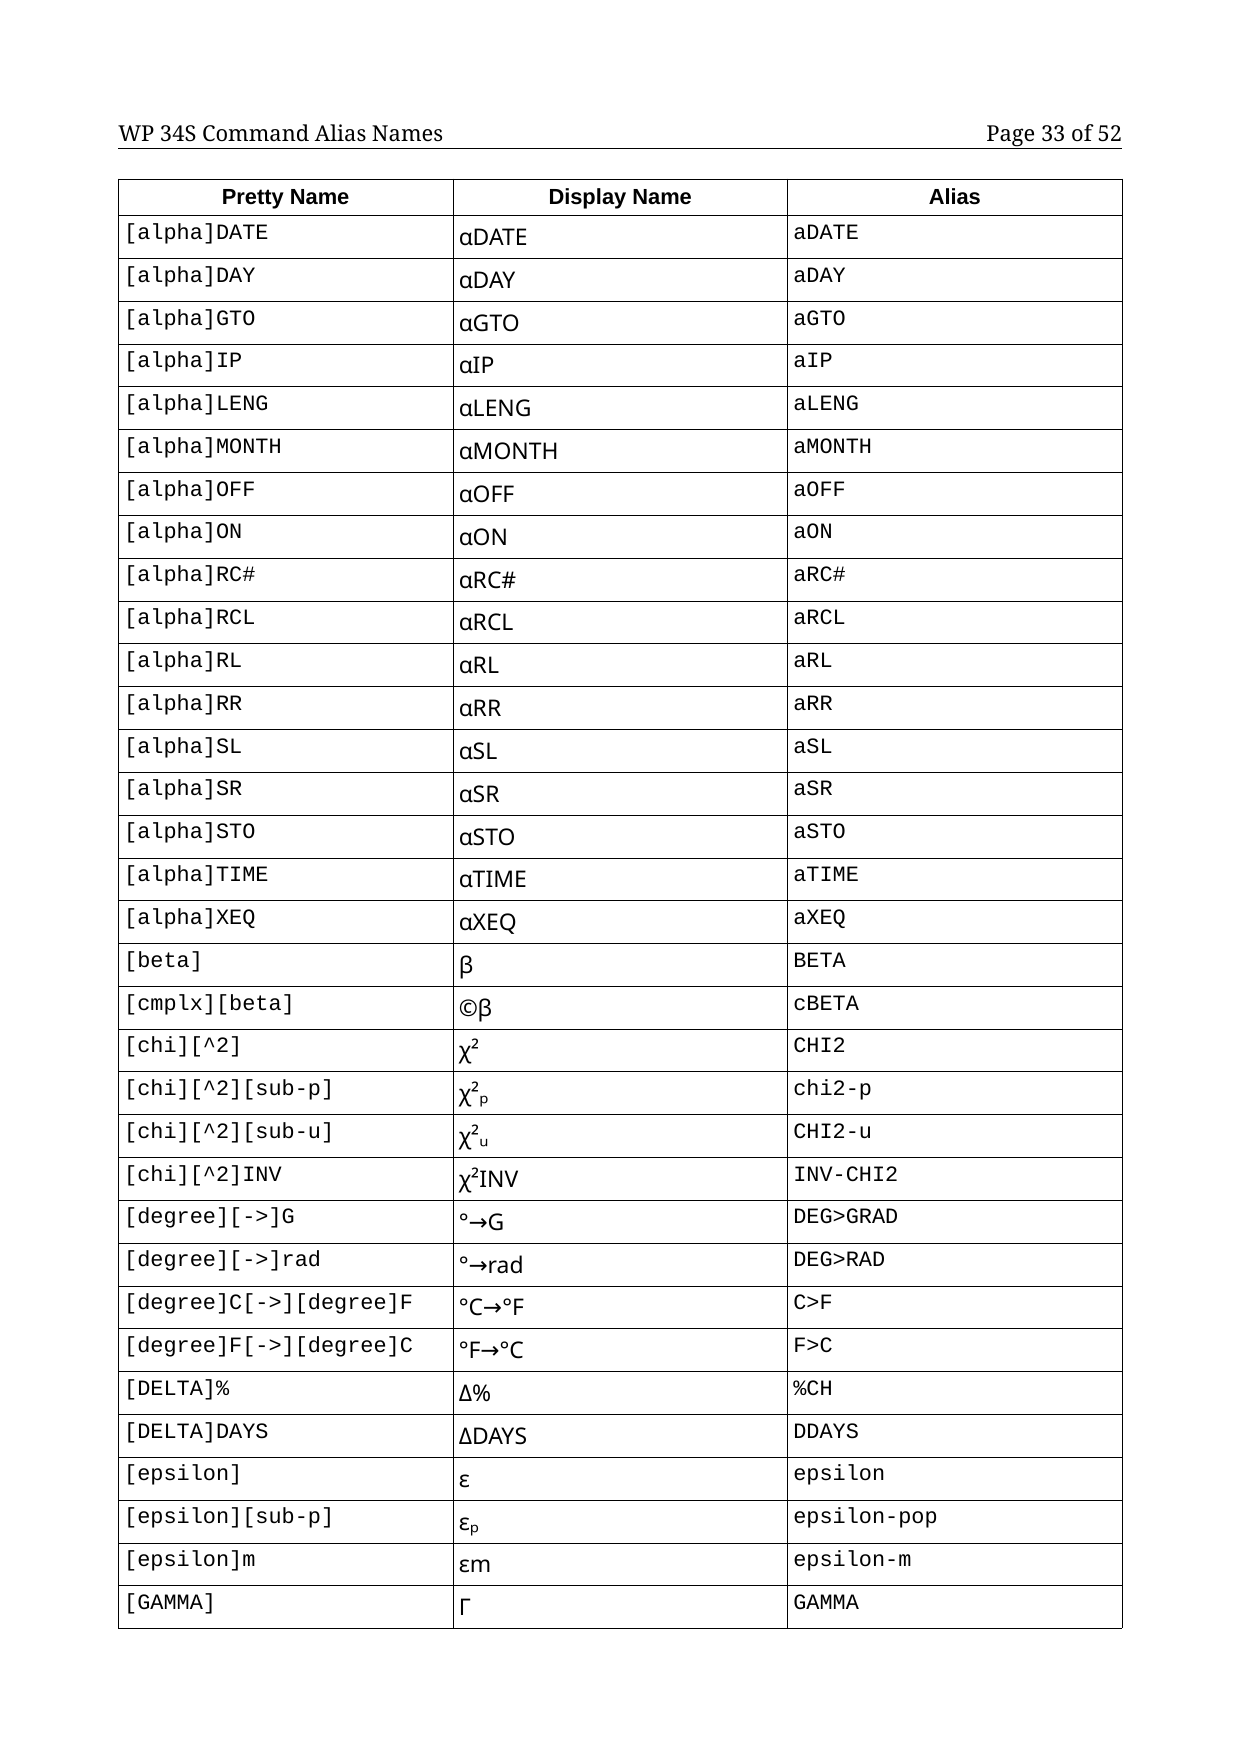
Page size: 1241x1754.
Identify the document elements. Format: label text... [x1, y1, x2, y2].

table_cell aMONTH [788, 430, 1122, 472]
table_cell χ²ₚ [454, 1072, 787, 1114]
table_cell [chi][^2][sub-u] [119, 1115, 453, 1157]
table_cell [chi][^2]INV [119, 1158, 453, 1200]
table_cell [degree]F[->][degree]C [119, 1329, 453, 1371]
table_cell C>F [788, 1287, 1122, 1328]
table_cell aRCL [788, 602, 1122, 643]
table_cell αLENG [454, 387, 787, 429]
table_cell DDAYS [788, 1415, 1122, 1457]
table_cell aRC# [788, 559, 1122, 601]
table_cell aTIME [788, 859, 1122, 900]
table_cell αRL [454, 644, 787, 686]
table_cell [cmplx][beta] [119, 987, 453, 1029]
table_cell [alpha]ON [119, 516, 453, 558]
table_cell ΔDAYS [454, 1415, 787, 1457]
table_cell αRR [454, 687, 787, 729]
table_cell αMONTH [454, 430, 787, 472]
table_header Display Name [454, 180, 787, 215]
table_cell χ² [454, 1030, 787, 1071]
table_cell epsilon [788, 1458, 1122, 1499]
table_cell [alpha]STO [119, 816, 453, 857]
table_cell αDATE [454, 216, 787, 258]
table_cell [alpha]XEQ [119, 901, 453, 943]
table_cell αIP [454, 345, 787, 386]
table_cell cBETA [788, 987, 1122, 1029]
table_cell [degree][->]G [119, 1201, 453, 1243]
table_cell epsilon-m [788, 1544, 1122, 1585]
table_cell aON [788, 516, 1122, 558]
table_cell [alpha]RCL [119, 602, 453, 643]
table_cell aLENG [788, 387, 1122, 429]
table_cell DEG>RAD [788, 1244, 1122, 1286]
table_cell αON [454, 516, 787, 558]
table_cell [epsilon][sub-p] [119, 1501, 453, 1542]
table_cell χ²INV [454, 1158, 787, 1200]
table_cell χ²ᵤ [454, 1115, 787, 1157]
table_cell aIP [788, 345, 1122, 386]
table_cell αRC# [454, 559, 787, 601]
table_cell αGTO [454, 302, 787, 344]
table_cell [chi][^2] [119, 1030, 453, 1071]
table_cell [alpha]DATE [119, 216, 453, 258]
table_cell [alpha]RC# [119, 559, 453, 601]
table_cell aSR [788, 773, 1122, 814]
table_cell aDAY [788, 259, 1122, 301]
table_cell epsilon-pop [788, 1501, 1122, 1542]
table_cell [degree][->]rad [119, 1244, 453, 1286]
table_cell ε [454, 1458, 787, 1499]
table_cell αSL [454, 730, 787, 772]
table_cell [alpha]GTO [119, 302, 453, 344]
table_cell εₚ [454, 1501, 787, 1542]
table_cell DEG>GRAD [788, 1201, 1122, 1243]
table_cell aRR [788, 687, 1122, 729]
table_cell [alpha]IP [119, 345, 453, 386]
table_cell aDATE [788, 216, 1122, 258]
table_cell [DELTA]% [119, 1372, 453, 1414]
table_cell αXEQ [454, 901, 787, 943]
table_cell [alpha]SL [119, 730, 453, 772]
table_cell β [454, 944, 787, 986]
table_cell αSTO [454, 816, 787, 857]
table_cell %CH [788, 1372, 1122, 1414]
table_cell BETA [788, 944, 1122, 986]
table_cell αSR [454, 773, 787, 814]
table_cell εm [454, 1544, 787, 1585]
table_cell [alpha]LENG [119, 387, 453, 429]
table_cell °→G [454, 1201, 787, 1243]
table_cell CHI2-u [788, 1115, 1122, 1157]
table_cell [alpha]MONTH [119, 430, 453, 472]
table_header Pretty Name [119, 180, 453, 215]
table_cell Γ [454, 1586, 787, 1628]
table_cell [alpha]SR [119, 773, 453, 814]
table_cell aSL [788, 730, 1122, 772]
table_cell [degree]C[->][degree]F [119, 1287, 453, 1328]
table_cell CHI2 [788, 1030, 1122, 1071]
table_cell [alpha]TIME [119, 859, 453, 900]
table_cell [beta] [119, 944, 453, 986]
table_cell aOFF [788, 473, 1122, 515]
table_cell aSTO [788, 816, 1122, 857]
table_cell [epsilon] [119, 1458, 453, 1499]
table_cell F>C [788, 1329, 1122, 1371]
table_cell αTIME [454, 859, 787, 900]
table_cell [GAMMA] [119, 1586, 453, 1628]
table_cell [chi][^2][sub-p] [119, 1072, 453, 1114]
table_cell GAMMA [788, 1586, 1122, 1628]
table_cell [alpha]RL [119, 644, 453, 686]
table_cell aGTO [788, 302, 1122, 344]
table_cell [epsilon]m [119, 1544, 453, 1585]
table_cell °→rad [454, 1244, 787, 1286]
table_cell [alpha]OFF [119, 473, 453, 515]
table_cell aRL [788, 644, 1122, 686]
table_cell [alpha]DAY [119, 259, 453, 301]
table_cell °F→°C [454, 1329, 787, 1371]
table_cell chi2-p [788, 1072, 1122, 1114]
table_cell αRCL [454, 602, 787, 643]
table_header Alias [788, 180, 1122, 215]
table_cell αOFF [454, 473, 787, 515]
table_cell [DELTA]DAYS [119, 1415, 453, 1457]
table_cell aXEQ [788, 901, 1122, 943]
table_cell [alpha]RR [119, 687, 453, 729]
table_cell ©β [454, 987, 787, 1029]
table_cell αDAY [454, 259, 787, 301]
table_cell °C→°F [454, 1287, 787, 1328]
table_cell Δ% [454, 1372, 787, 1414]
table_cell INV-CHI2 [788, 1158, 1122, 1200]
